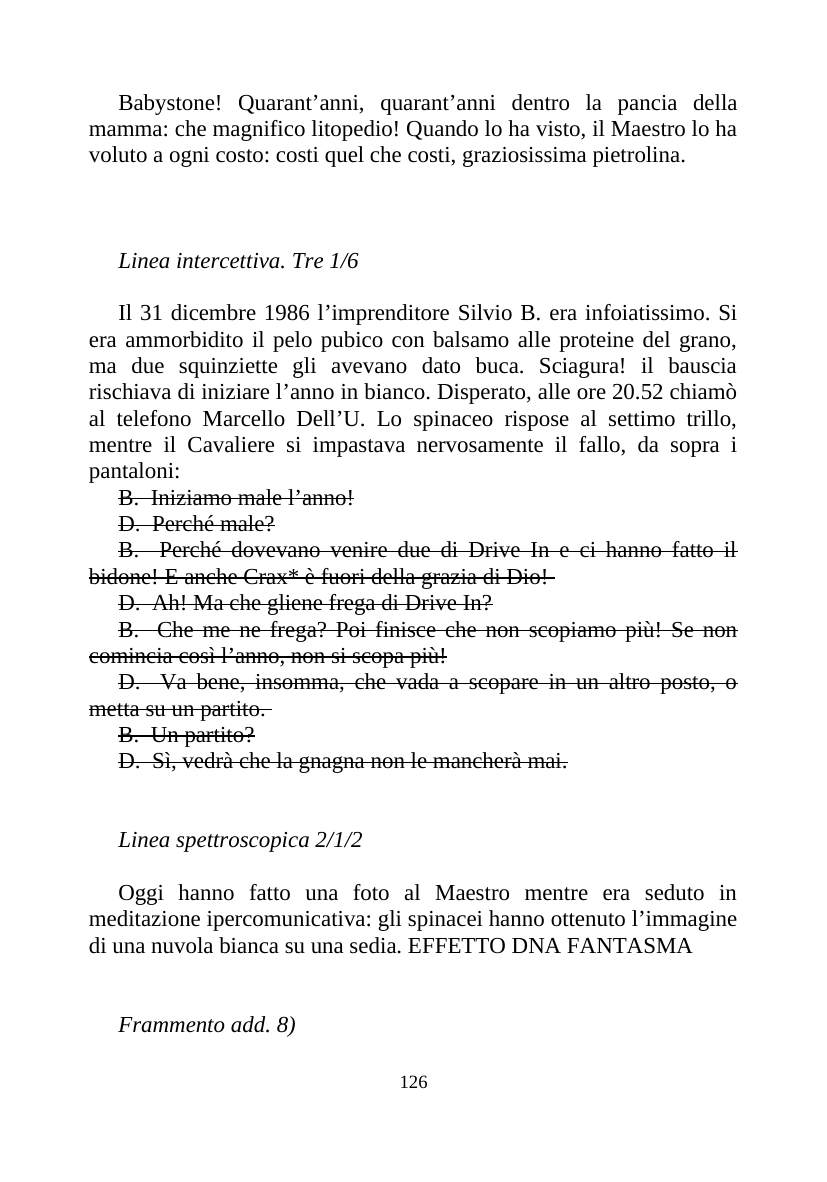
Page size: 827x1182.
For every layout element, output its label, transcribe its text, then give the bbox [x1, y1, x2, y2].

text Linea intercettiva. Tre 1/6 [89, 247, 738, 273]
text Frammento add. 8) [89, 1011, 738, 1037]
text D. Ah! Ma che gliene frega di Drive In? [89, 589, 738, 616]
text B. Che me ne frega? Poi finisce che non scopiamo più! Se non comincia così l’anno, non si scopa più! [89, 616, 738, 668]
text D. Perché male? [89, 510, 738, 537]
text D. Sì, vedrà che la gnagna non le mancherà mai. [89, 747, 738, 774]
text B. Perché dovevano venire due di Drive In e ci hanno fatto il bidone! E anche Crax* è fuori della grazia di Dio! [89, 537, 738, 589]
text Linea spettroscopica 2/1/2 [89, 826, 738, 853]
text B. Iniziamo male l’anno! [89, 484, 738, 510]
text Oggi hanno fatto una foto al Maestro mentre era seduto in meditazione ipercomunicativa: gli spinacei hanno ottenuto l’immagine di una nuvola bianca su una sedia. EFFETTO DNA FANTASMA [89, 879, 738, 958]
text B. Un partito? [89, 721, 738, 747]
text Il 31 dicembre 1986 l’imprenditore Silvio B. era infoiatissimo. Si era ammorbidito il pelo pubico con balsamo alle proteine del grano, ma due squinziette gli avevano dato buca. Sciagura! il bauscia rischiava di iniziare l’anno in bianco. Disperato, alle ore 20.52 chiamò al telefono Marcello Dell’U. Lo spinaceo rispose al settimo trillo, mentre il Cavaliere si impastava nervosamente il fallo, da sopra i pantaloni: [89, 299, 738, 484]
text Babystone! Quarant’anni, quarant’anni dentro la pancia della mamma: che magnifico litopedio! Quando lo ha visto, il Maestro lo ha voluto a ogni costo: costi quel che costi, graziosissima pietrolina. [89, 88, 738, 168]
text D. Va bene, insomma, che vada a scopare in un altro posto, o metta su un partito. [89, 668, 738, 721]
